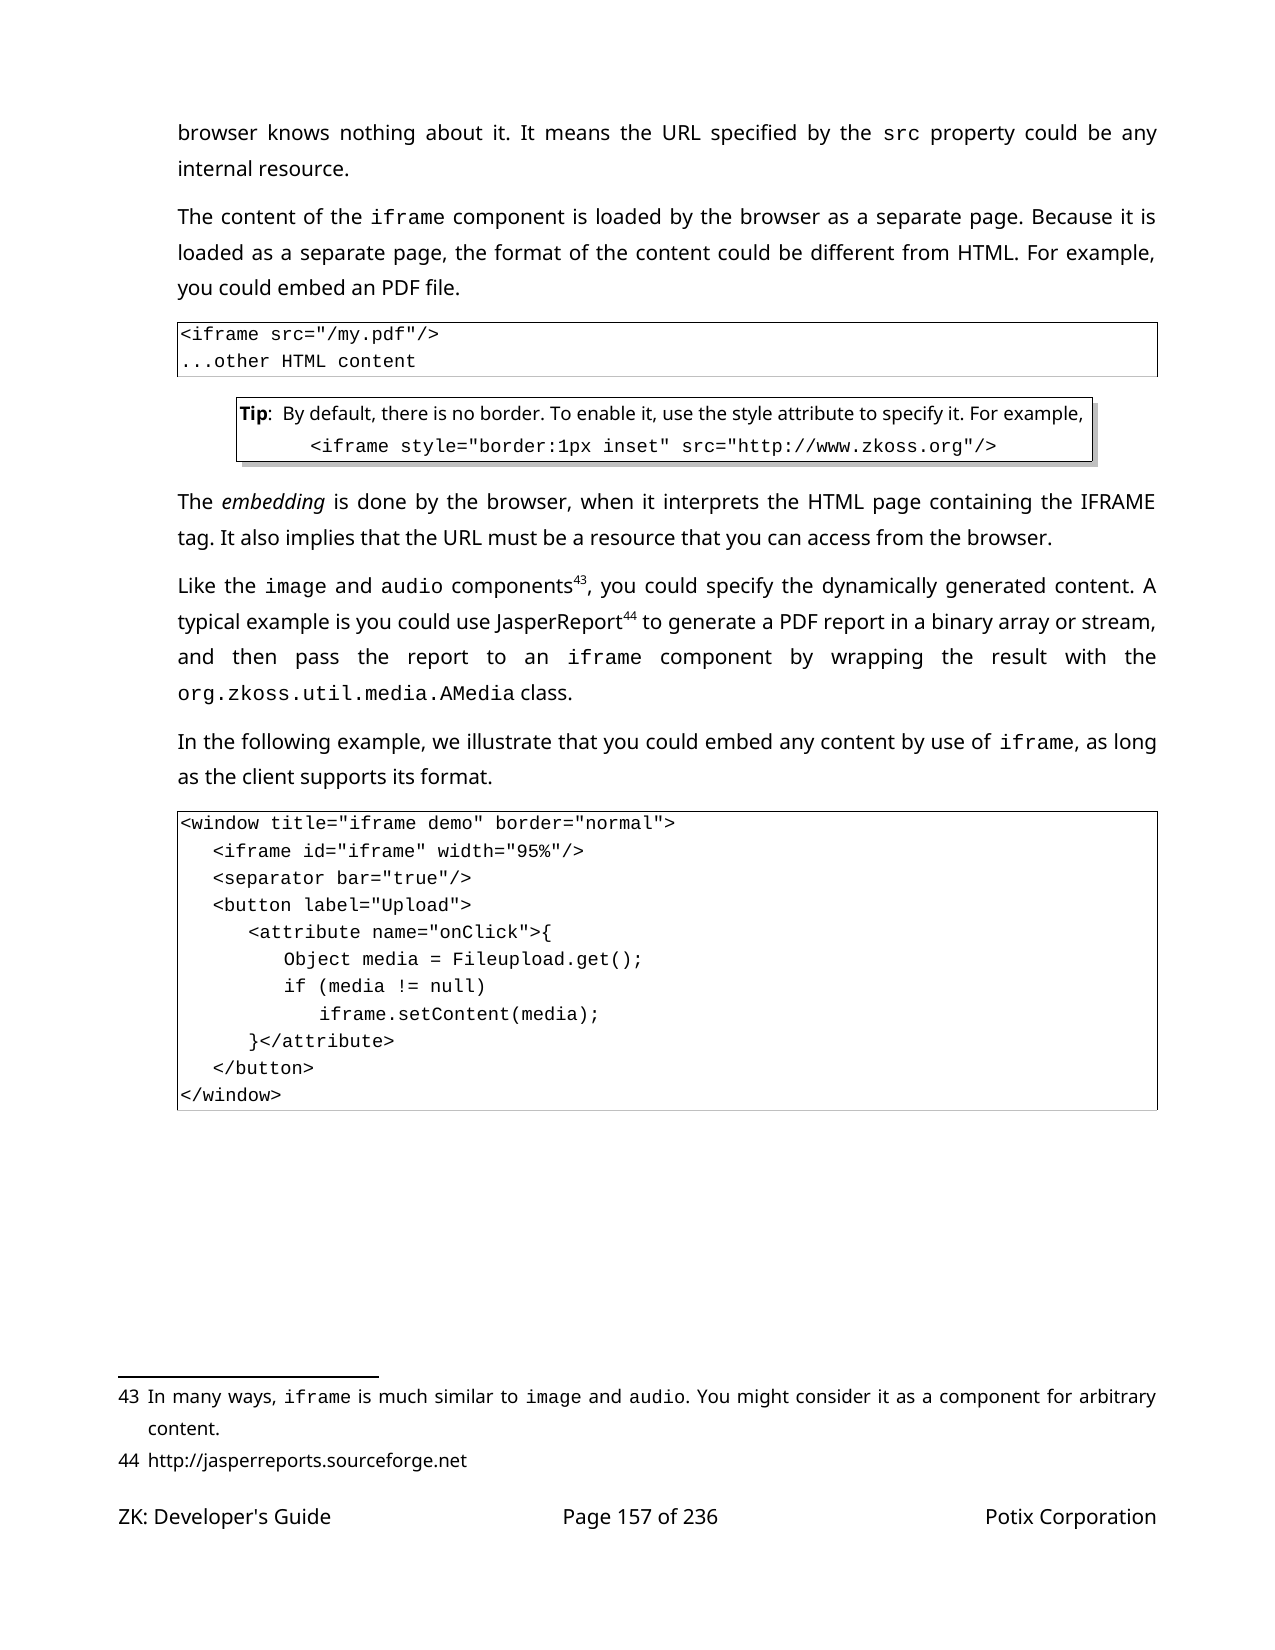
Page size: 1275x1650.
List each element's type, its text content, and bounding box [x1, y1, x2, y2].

text if (media != null) [178, 974, 1157, 999]
text <window title="iframe demo" border="normal"> [178, 812, 1157, 836]
text <separator bar="true"/> [178, 866, 1157, 890]
text iframe.setContent(media); [178, 1002, 1157, 1026]
text Like the image and audio components, you could specify the dynamically generated content. A typical example is you could use JasperReport to generate a PDF report in a binary array or stream, and then pass the report to an iframe component by wrapping the result with the org.zkoss.util.media.AMedia class. [177, 571, 1157, 706]
text <button label="Upload"> [178, 893, 1157, 917]
text Tip: By default, there is no border. To enable it, use the style attribute to specify it. For example, <iframe style="border:1px inset" src="http://www.zkoss.org"/> [237, 398, 1092, 461]
text </button> [178, 1056, 1157, 1080]
text Object media = Fileupload.get(); [178, 947, 1157, 971]
text <iframe src="/my.pdf"/> [178, 323, 1157, 346]
text ...other HTML content [178, 349, 1157, 376]
text </window> [178, 1083, 1157, 1110]
text In the following example, we illustrate that you could embed any content by use of iframe, as long as the client supports its format. [177, 727, 1157, 791]
text In many ways, iframe is much similar to image and audio. You might consider it as a component for arbitrary content. [118, 1383, 1157, 1441]
text The embedding is done by the browser, when it interprets the HTML page containing the IFRAME tag. It also implies that the URL must be a resource that you can access from the browser. [177, 487, 1157, 551]
text http://jasperreports.sourceforge.net [118, 1447, 1157, 1473]
text browser knows nothing about it. It means the URL specified by the src property could be any internal resource. [177, 118, 1157, 182]
text }</attribute> [178, 1029, 1157, 1053]
text The content of the iframe component is loaded by the browser as a separate page. Because it is loaded as a separate page, the format of the content could be different from HTML. For example, you could embed an PDF file. [177, 202, 1157, 301]
text <attribute name="onClick">{ [178, 920, 1157, 944]
text <iframe id="iframe" width="95%"/> [178, 838, 1157, 863]
